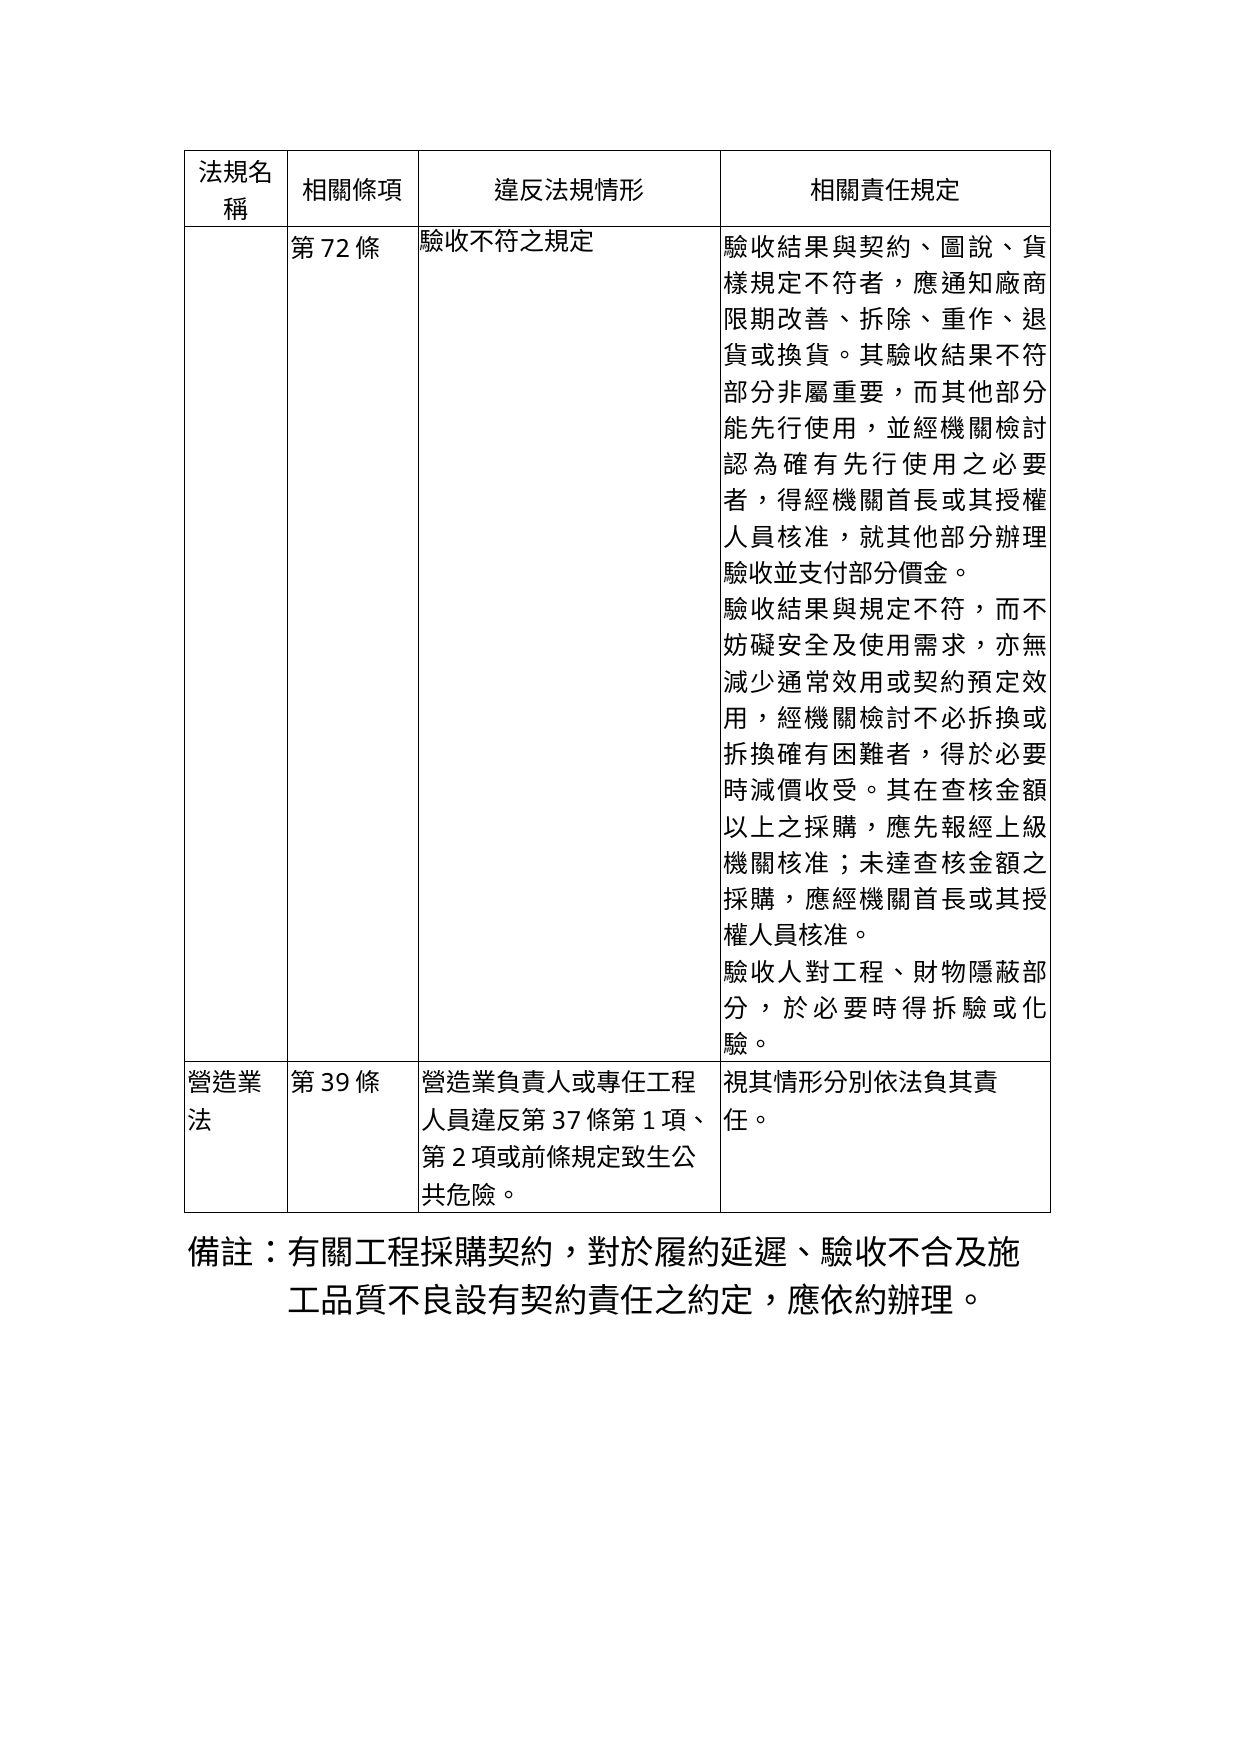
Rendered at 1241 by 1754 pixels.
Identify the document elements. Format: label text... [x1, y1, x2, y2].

table_cell 營造業法 [185, 1062, 287, 1212]
table_cell 營造業負責人或專任工程人員違反第37條第1項、第2項或前條規定致生公共危險。 [419, 1062, 720, 1212]
table_header 違反法規情形 [419, 151, 720, 226]
text 備註：有關工程採購契約，對於履約延遲、驗收不合及施工品質不良設有契約責任之約定，應依約辦理。 [187, 1225, 1053, 1322]
table_cell [185, 227, 287, 1061]
table_header 相關條項 [288, 151, 418, 226]
table_cell 第39條 [288, 1062, 418, 1212]
table_cell 視其情形分別依法負其責任。 [721, 1062, 1050, 1212]
table_header 相關責任規定 [721, 151, 1050, 226]
table_cell 驗收不符之規定 [419, 227, 720, 1061]
table_cell 驗收結果與契約、圖說、貨樣規定不符者，應通知廠商限期改善、拆除、重作、退貨或換貨。其驗收結果不符部分非屬重要，而其他部分能先行使用，並經機關檢討認為確有先行使用之必要者，得經機關首長或其授權人員核准，就其他部分辦理驗收並支付部分價金。 驗收結果與規定不符，而不妨礙安全及使用需求，亦無減少通常效用或契約預定效用，經機關檢討不必拆換或拆換確有困難者，得於必要時減價收受。其在查核金額以上之採購，應先報經上級機關核准；未達查核金額之採購，應經機關首長或其授權人員核准。 驗收人對工程、財物隱蔽部分，於必要時得拆驗或化驗。 [721, 227, 1050, 1061]
table_header 法規名稱 [185, 151, 287, 226]
table_cell 第72條 [288, 227, 418, 1061]
